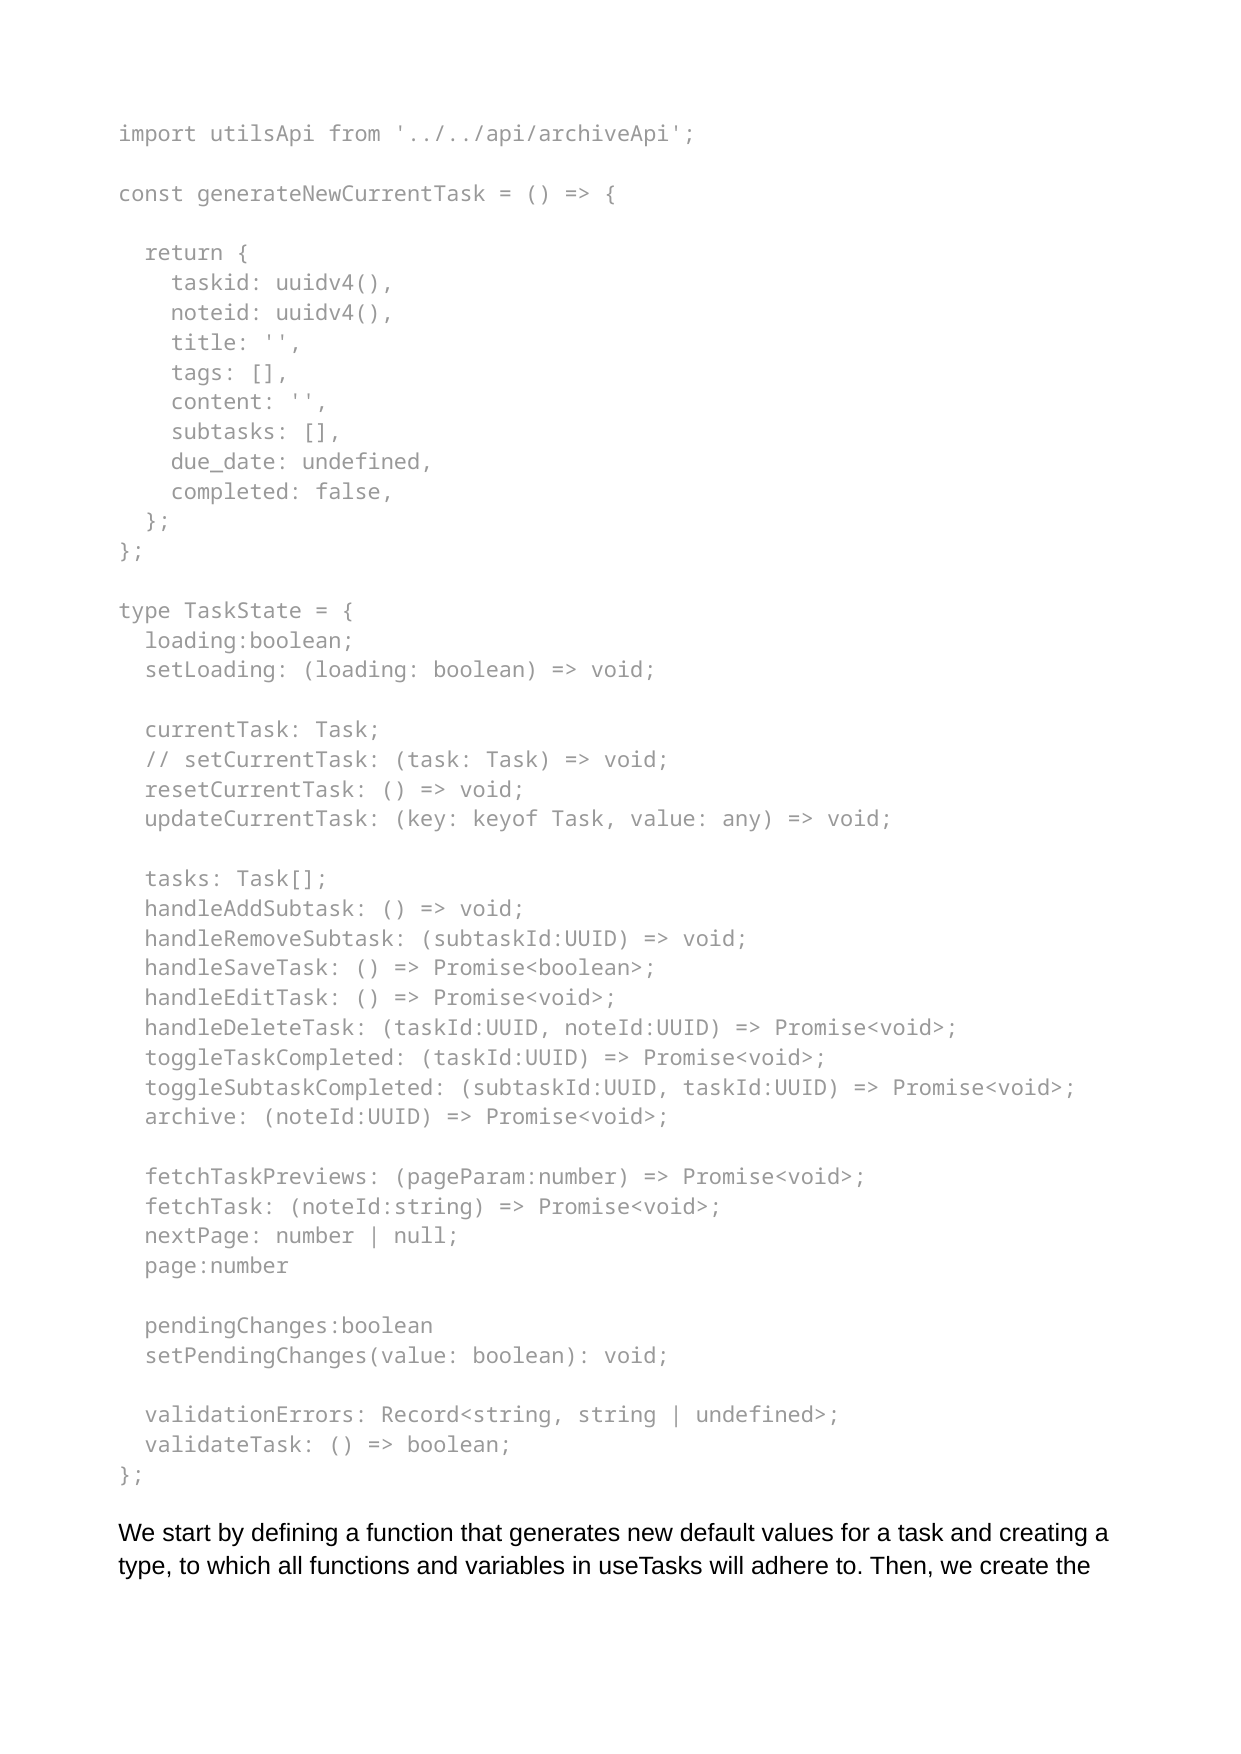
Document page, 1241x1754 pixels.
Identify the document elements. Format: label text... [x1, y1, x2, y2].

text due_date: undefined, [118, 446, 1122, 476]
text We start by defining a function that generates new default values for a task and creating a type, to which all functions and variables in useTasks will adhere to. Then, we create the [118, 1518, 1122, 1580]
text tasks: Task[]; [118, 863, 1122, 893]
text fetchTaskPreviews: (pageParam:number) => Promise<void>; [118, 1161, 1122, 1191]
text pendingChanges:boolean [118, 1310, 1122, 1339]
text noteid: uuidv4(), [118, 297, 1122, 327]
text handleDeleteTask: (taskId:UUID, noteId:UUID) => Promise<void>; [118, 1012, 1122, 1042]
text handleEditTask: () => Promise<void>; [118, 982, 1122, 1012]
text toggleTaskCompleted: (taskId:UUID) => Promise<void>; [118, 1042, 1122, 1071]
text taskid: uuidv4(), [118, 267, 1122, 297]
text }; [118, 1459, 1122, 1488]
text handleAddSubtask: () => void; [118, 893, 1122, 922]
text handleRemoveSubtask: (subtaskId:UUID) => void; [118, 922, 1122, 952]
text archive: (noteId:UUID) => Promise<void>; [118, 1101, 1122, 1131]
text resetCurrentTask: () => void; [118, 773, 1122, 803]
text type TaskState = { [118, 595, 1122, 624]
text content: '', [118, 386, 1122, 416]
text tags: [], [118, 356, 1122, 386]
text completed: false, [118, 476, 1122, 505]
text toggleSubtaskCompleted: (subtaskId:UUID, taskId:UUID) => Promise<void>; [118, 1071, 1122, 1101]
text title: '', [118, 327, 1122, 356]
text // setCurrentTask: (task: Task) => void; [118, 744, 1122, 773]
text updateCurrentTask: (key: keyof Task, value: any) => void; [118, 803, 1122, 833]
text loading:boolean; [118, 624, 1122, 654]
text }; [118, 505, 1122, 535]
text fetchTask: (noteId:string) => Promise<void>; [118, 1191, 1122, 1220]
text validationErrors: Record<string, string | undefined>; [118, 1399, 1122, 1429]
text return { [118, 237, 1122, 267]
text import utilsApi from '../../api/archiveApi'; [118, 118, 1122, 148]
text }; [118, 535, 1122, 565]
text subtasks: [], [118, 416, 1122, 446]
text setPendingChanges(value: boolean): void; [118, 1339, 1122, 1369]
text handleSaveTask: () => Promise<boolean>; [118, 952, 1122, 982]
text page:number [118, 1250, 1122, 1280]
text currentTask: Task; [118, 714, 1122, 744]
text validateTask: () => boolean; [118, 1429, 1122, 1459]
text setLoading: (loading: boolean) => void; [118, 654, 1122, 684]
text nextPage: number | null; [118, 1220, 1122, 1250]
text const generateNewCurrentTask = () => { [118, 178, 1122, 207]
